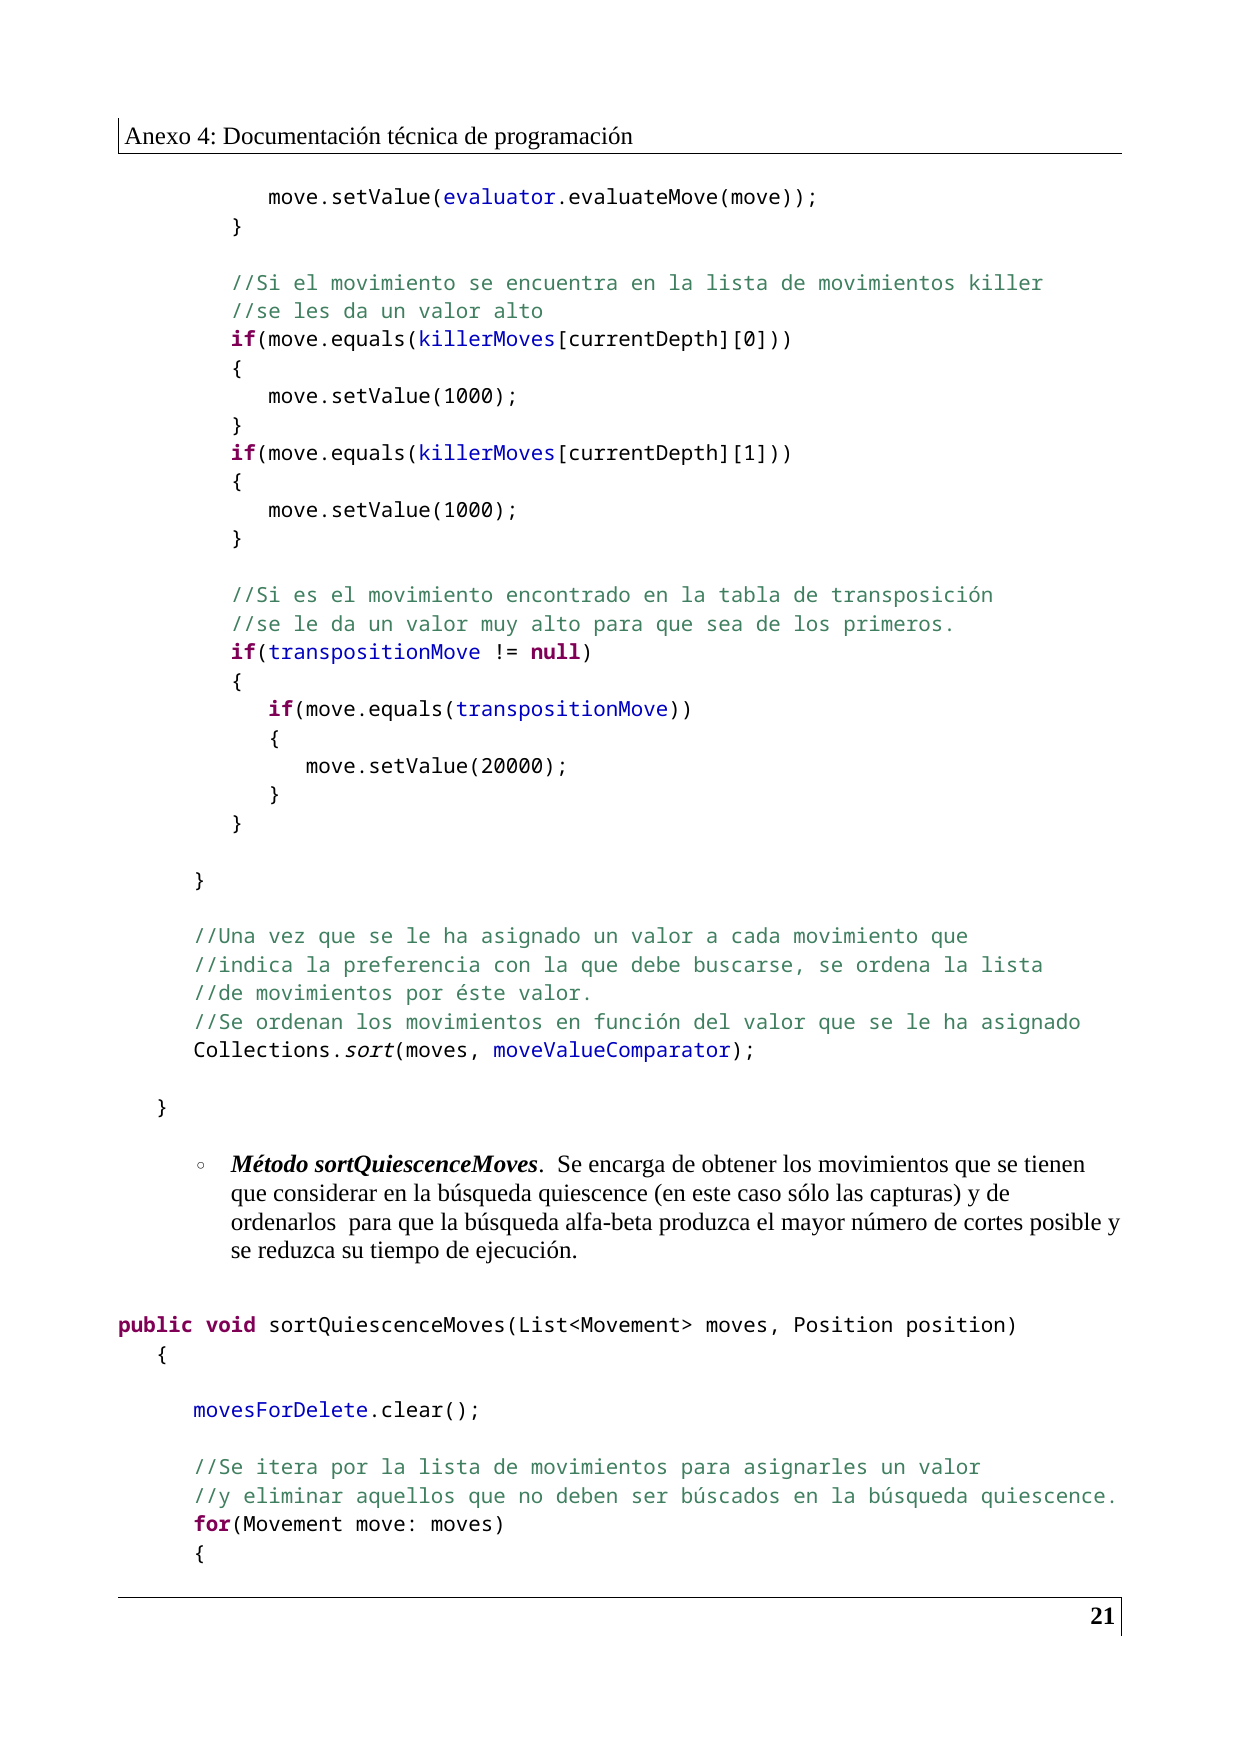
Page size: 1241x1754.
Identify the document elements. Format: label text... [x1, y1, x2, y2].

text //Si el movimiento se encuentra en la lista de movimientos killer [118, 268, 1122, 296]
text //y eliminar aquellos que no deben ser búscados en la búsqueda quiescence. [118, 1481, 1122, 1509]
text { [118, 666, 1122, 694]
text { [118, 723, 1122, 751]
text //Si es el movimiento encontrado en la tabla de transposición [118, 580, 1122, 609]
text } [118, 523, 1122, 552]
text { [118, 467, 1122, 495]
text { [118, 353, 1122, 381]
text if(transpositionMove != null) [118, 637, 1122, 666]
text //Se ordenan los movimientos en función del valor que se le ha asignado [118, 1007, 1122, 1035]
text if(move.equals(killerMoves[currentDepth][0])) [118, 324, 1122, 353]
text move.setValue(evaluator.evaluateMove(move)); [118, 182, 1122, 211]
text //se le da un valor muy alto para que sea de los primeros. [118, 609, 1122, 637]
text } [118, 865, 1122, 893]
text //Una vez que se le ha asignado un valor a cada movimiento que [118, 922, 1122, 950]
text } [118, 779, 1122, 808]
text Collections.sort(moves, moveValueComparator); [118, 1035, 1122, 1064]
text for(Movement move: moves) [118, 1509, 1122, 1538]
text move.setValue(1000); [118, 495, 1122, 523]
text public void sortQuiescenceMoves(List<Movement> moves, Position position) [118, 1310, 1122, 1339]
text move.setValue(1000); [118, 381, 1122, 410]
text if(move.equals(killerMoves[currentDepth][1])) [118, 438, 1122, 467]
text if(move.equals(transpositionMove)) [118, 694, 1122, 723]
text { [118, 1538, 1122, 1566]
text } [118, 1092, 1122, 1121]
list Método sortQuiescenceMoves. Se encarga de obtener los movimientos que se tienen que considerar en la búsqueda quiescence (en este caso sólo las capturas) y de ordenarlos para que la búsqueda alfa-beta produzca el mayor número de cortes posible y se reduzca su tiempo de ejecución. [193, 1149, 1122, 1264]
text //Se itera por la lista de movimientos para asignarles un valor [118, 1452, 1122, 1481]
text } [118, 808, 1122, 836]
text move.setValue(20000); [118, 751, 1122, 779]
text { [118, 1339, 1122, 1367]
text //se les da un valor alto [118, 296, 1122, 324]
text //indica la preferencia con la que debe buscarse, se ordena la lista [118, 950, 1122, 978]
text //de movimientos por éste valor. [118, 978, 1122, 1007]
text movesForDelete.clear(); [118, 1396, 1122, 1424]
text } [118, 211, 1122, 239]
text } [118, 410, 1122, 438]
